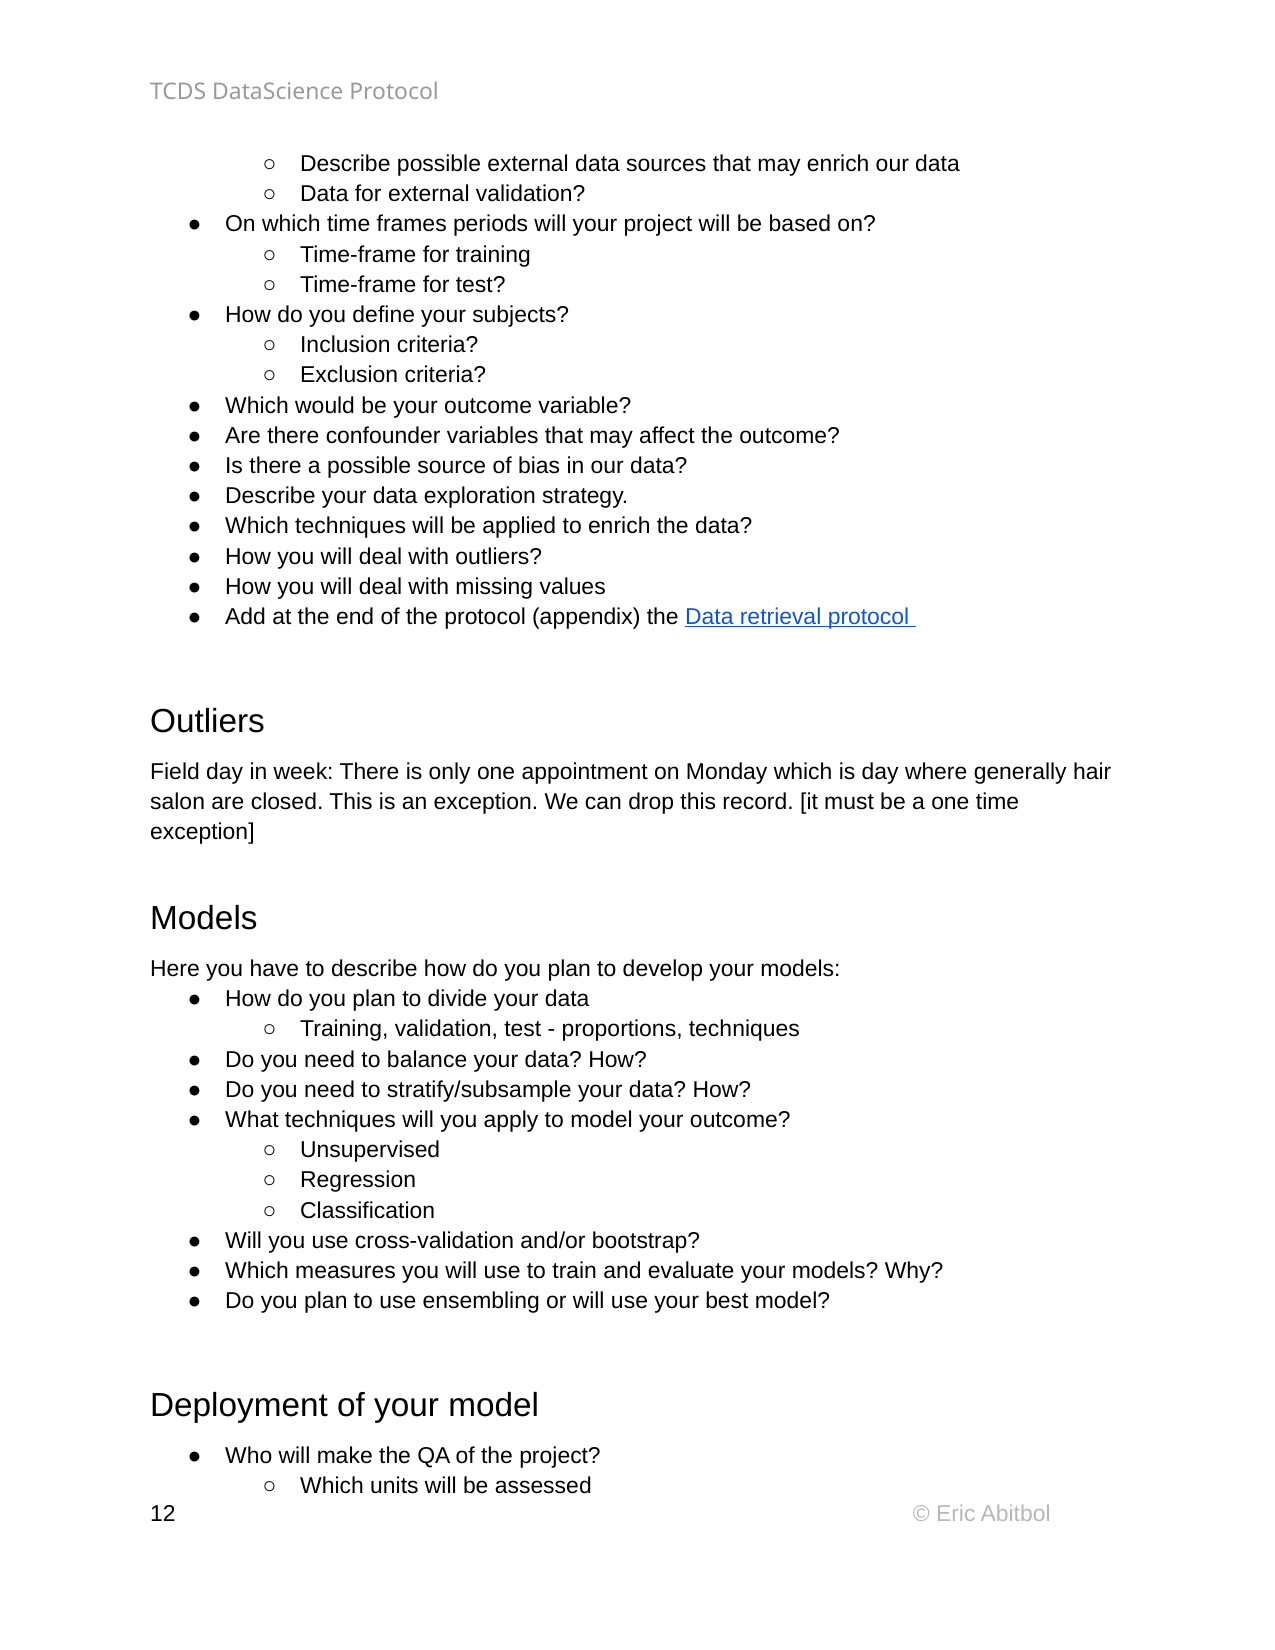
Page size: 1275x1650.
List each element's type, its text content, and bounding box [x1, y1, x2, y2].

list Do you need to balance your data? How? [187, 1046, 1125, 1072]
list Regression [262, 1166, 1125, 1193]
list Training, validation, test - proportions, techniques [262, 1015, 1125, 1042]
list Classification [262, 1197, 1125, 1223]
list Is there a possible source of bias in our data? [187, 452, 1125, 478]
list On which time frames periods will your project will be based on? [187, 210, 1125, 237]
text Here you have to describe how do you plan to develop your models: [150, 955, 1125, 981]
list How you will deal with missing values [187, 573, 1125, 599]
subtitle Outliers [150, 701, 1125, 739]
list Which would be your outcome variable? [187, 392, 1125, 418]
list Inclusion criteria? [262, 331, 1125, 358]
list How you will deal with outliers? [187, 543, 1125, 569]
list What techniques will you apply to model your outcome? [187, 1106, 1125, 1132]
list Do you plan to use ensembling or will use your best model? [187, 1287, 1125, 1314]
subtitle Models [150, 898, 1125, 937]
list Data for external validation? [262, 180, 1125, 207]
list Which units will be assessed [262, 1472, 1125, 1498]
list Are there confounder variables that may affect the outcome? [187, 422, 1125, 448]
list Will you use cross-validation and/or bootstrap? [187, 1227, 1125, 1253]
list Time-frame for test? [262, 271, 1125, 297]
list How do you define your subjects? [187, 301, 1125, 327]
list Unsupervised [262, 1136, 1125, 1163]
list Add at the end of the protocol (appendix) the Data retrieval protocol [187, 603, 1125, 629]
list Time-frame for training [262, 241, 1125, 267]
list Describe possible external data sources that may enrich our data [262, 150, 1125, 176]
list Who will make the QA of the project? [187, 1442, 1125, 1468]
text Field day in week: There is only one appointment on Monday which is day where generally hair salon are closed. This is an exception. We can drop this record. [it must be a one time exception] [150, 758, 1125, 844]
list Describe your data exploration strategy. [187, 482, 1125, 509]
list Which measures you will use to train and evaluate your models? Why? [187, 1257, 1125, 1283]
list Which techniques will be applied to enrich the data? [187, 512, 1125, 539]
list Exclusion criteria? [262, 361, 1125, 388]
subtitle Deployment of your model [150, 1385, 1125, 1424]
list Do you need to stratify/subsample your data? How? [187, 1076, 1125, 1102]
list How do you plan to divide your data [187, 985, 1125, 1012]
